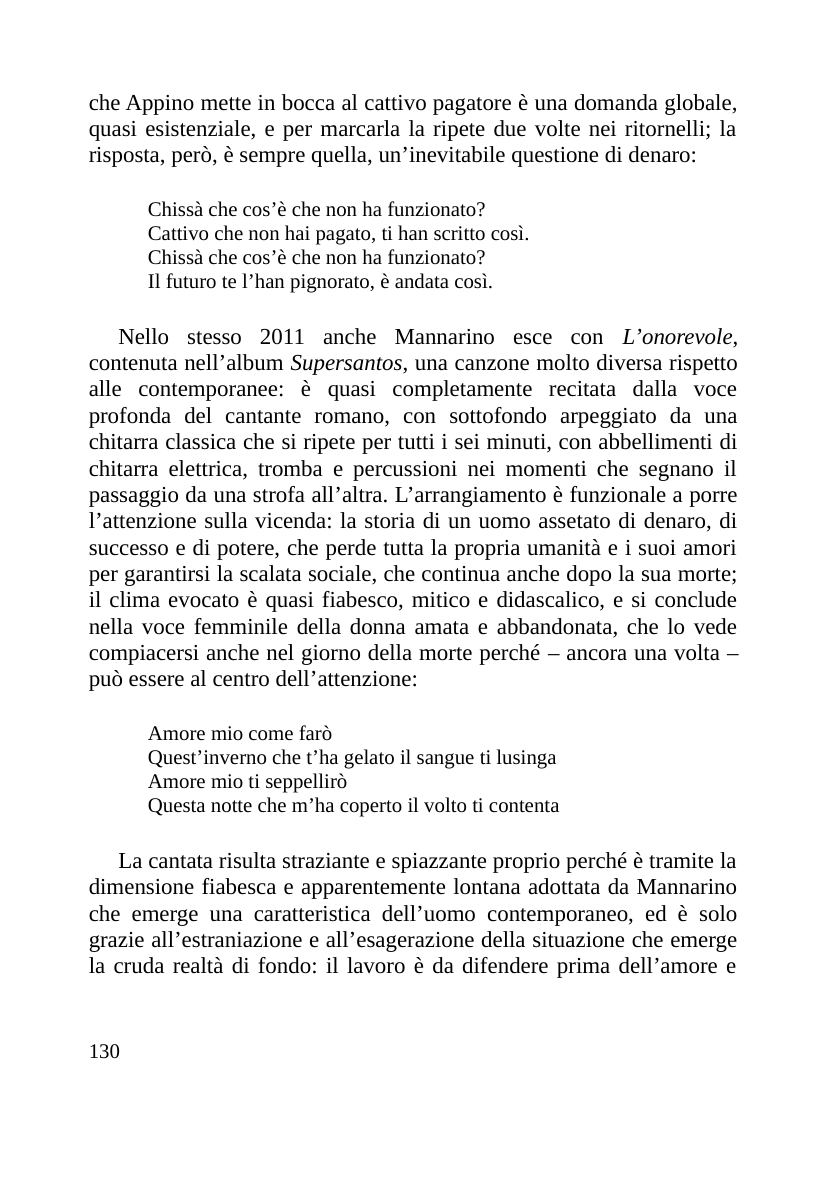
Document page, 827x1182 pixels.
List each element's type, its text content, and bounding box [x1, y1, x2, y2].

text Amore mio come farò Quest’inverno che t’ha gelato il sangue ti lusinga Amore mio ti seppellirò Questa notte che m’ha coperto il volto ti contenta [148, 721, 679, 817]
text La cantata risulta straziante e spiazzante proprio perché è tramite la dimensione fiabesca e apparentemente lontana adottata da Mannarino che emerge una caratteristica dell’uomo contemporaneo, ed è solo grazie all’estraniazione e all’esagerazione della situazione che emerge la cruda realtà di fondo: il lavoro è da difendere prima dell’amore e [88, 847, 738, 979]
text che Appino mette in bocca al cattivo pagatore è una domanda globale, quasi esistenziale, e per marcarla la ripete due volte nei ritornelli; la risposta, però, è sempre quella, un’inevitabile questione di denaro: [88, 88, 738, 168]
text Nello stesso 2011 anche Mannarino esce con L’onorevole, contenuta nell’album Supersantos, una canzone molto diversa rispetto alle contemporanee: è quasi completamente recitata dalla voce profonda del cantante romano, con sottofondo arpeggiato da una chitarra classica che si ripete per tutti i sei minuti, con abbellimenti di chitarra elettrica, tromba e percussioni nei momenti che segnano il passaggio da una strofa all’altra. L’arrangiamento è funzionale a porre l’attenzione sulla vicenda: la storia di un uomo assetato di denaro, di successo e di potere, che perde tutta la propria umanità e i suoi amori per garantirsi la scalata sociale, che continua anche dopo la sua morte; il clima evocato è quasi fiabesco, mitico e didascalico, e si conclude nella voce femminile della donna amata e abbandonata, che lo vede compiacersi anche nel giorno della morte perché – ancora una volta – può essere al centro dell’attenzione: [88, 323, 738, 692]
text Chissà che cos’è che non ha funzionato? Cattivo che non hai pagato, ti han scritto così. Chissà che cos’è che non ha funzionato? Il futuro te l’han pignorato, è andata così. [148, 197, 679, 293]
